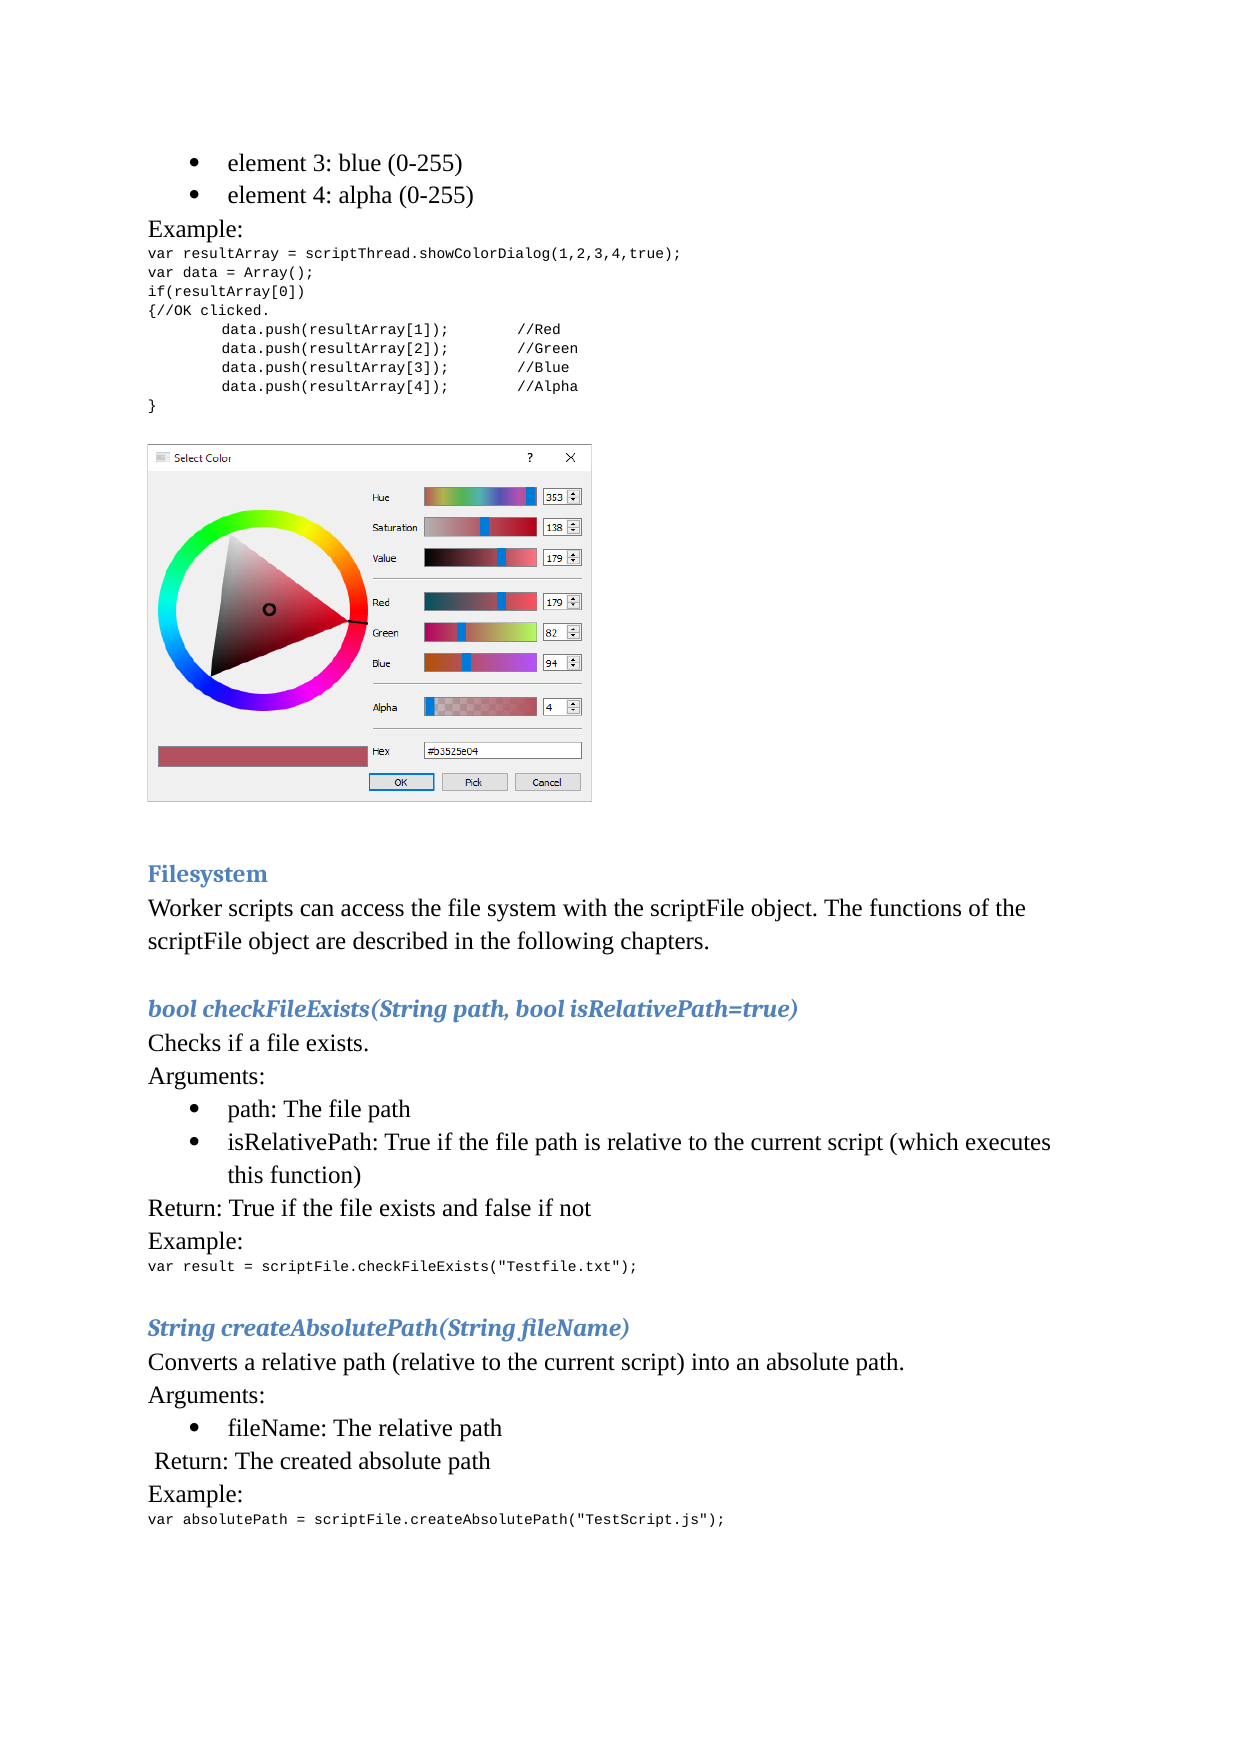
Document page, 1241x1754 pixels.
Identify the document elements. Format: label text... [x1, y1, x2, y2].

text Checks if a file exists. [148, 1028, 1093, 1057]
text data.push(resultArray[1]); //Red [148, 322, 1093, 339]
text Arguments: [148, 1061, 1093, 1090]
subtitle bool checkFileExists(String path, bool isRelativePath=true) [148, 995, 1093, 1024]
subtitle String createAbsolutePath(String fileName) [148, 1314, 1093, 1343]
list path: The file path [190, 1094, 1093, 1123]
text Example: [148, 1479, 1093, 1508]
text Example: [148, 1226, 1093, 1255]
list fileName: The relative path [190, 1413, 1093, 1442]
list element 4: alpha (0-255) [190, 181, 1093, 209]
text Return: The created absolute path [148, 1446, 1093, 1475]
list isRelativePath: True if the file path is relative to the current script (which executes this function) [190, 1127, 1093, 1189]
text {//OK clicked. [148, 303, 1093, 320]
text Worker scripts can access the file system with the scriptFile object. The functions of the scriptFile object are described in the following chapters. [148, 893, 1093, 955]
list element 3: blue (0-255) [190, 148, 1093, 176]
text data.push(resultArray[2]); //Green [148, 341, 1093, 358]
subtitle Filesystem [148, 860, 1093, 889]
text Example: [148, 214, 1093, 242]
text data.push(resultArray[3]); //Blue [148, 360, 1093, 377]
text } [148, 398, 1093, 415]
text if(resultArray[0]) [148, 284, 1093, 301]
picture [147, 444, 592, 802]
text Arguments: [148, 1380, 1093, 1409]
text var result = scriptFile.checkFileExists("Testfile.txt"); [148, 1259, 1093, 1276]
text data.push(resultArray[4]); //Alpha [148, 379, 1093, 396]
text var absolutePath = scriptFile.createAbsolutePath("TestScript.js"); [148, 1512, 1093, 1529]
text Return: True if the file exists and false if not [148, 1193, 1093, 1222]
text Converts a relative path (relative to the current script) into an absolute path. [148, 1347, 1093, 1376]
text var resultArray = scriptThread.showColorDialog(1,2,3,4,true); [148, 247, 1093, 263]
text var data = Array(); [148, 266, 1093, 282]
